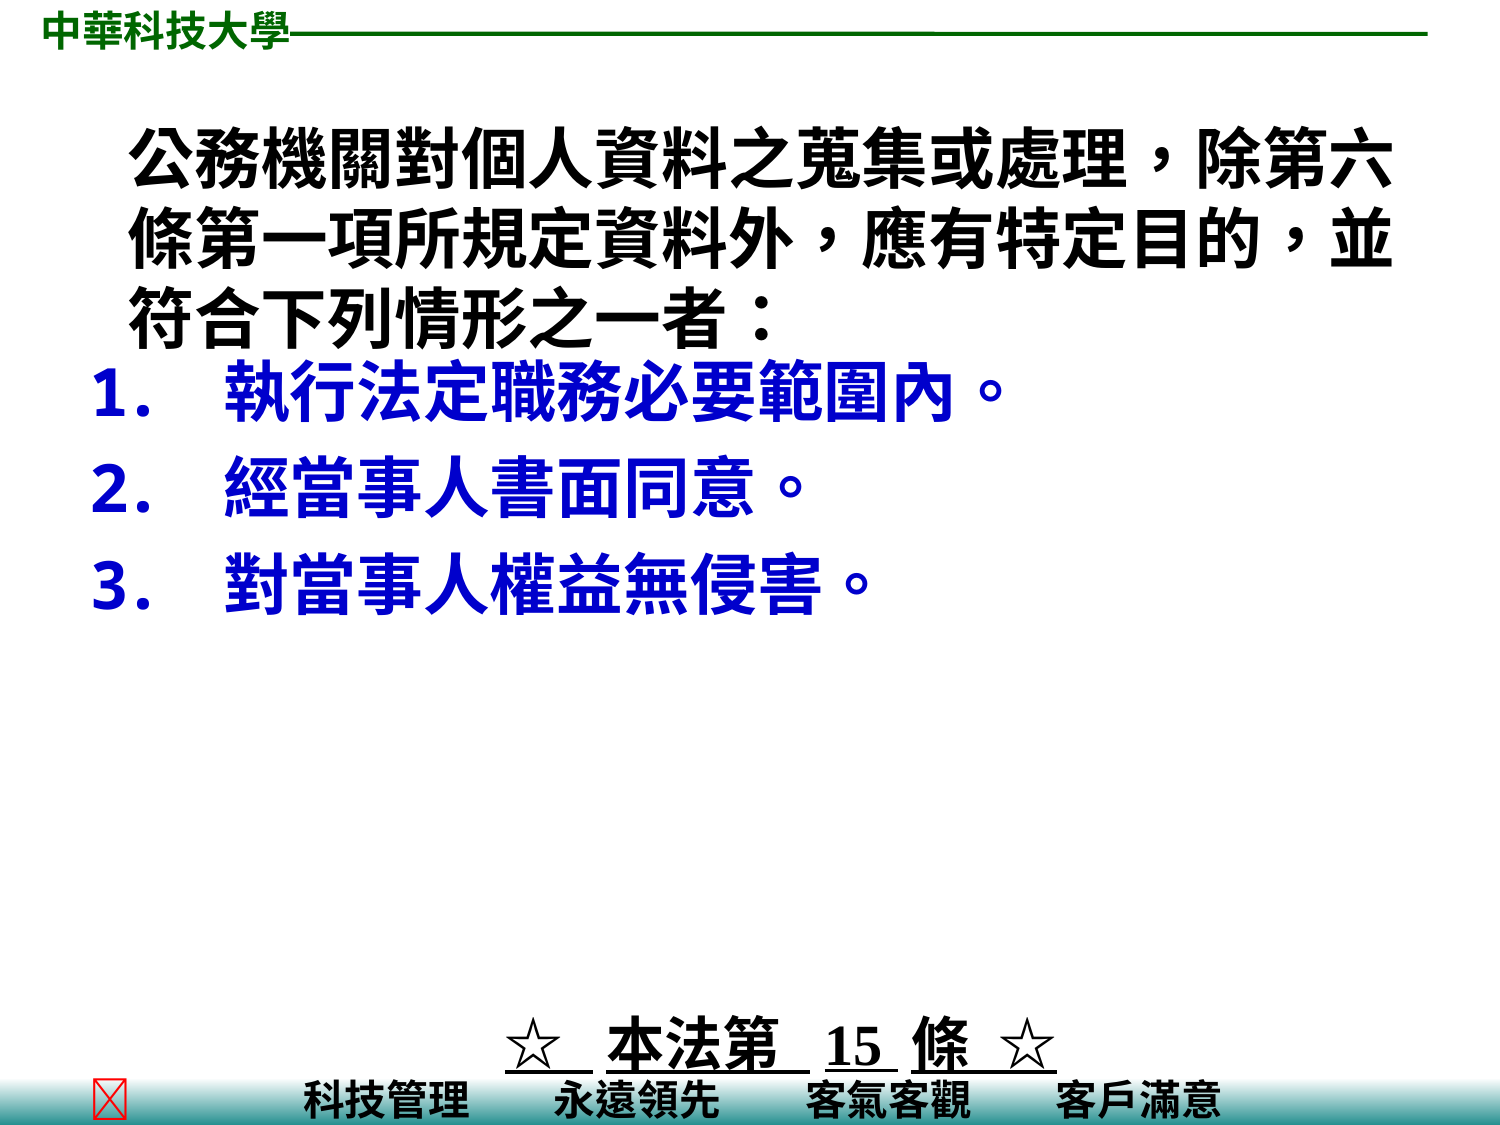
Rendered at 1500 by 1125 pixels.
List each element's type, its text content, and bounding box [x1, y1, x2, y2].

text_box ☆ 本法第 15 條 ☆ [490, 1000, 1072, 1085]
list 執行法定職務必要範圍內。 經當事人書面同意。 對當事人權益無侵害。 [74, 341, 1425, 876]
title 公務機關對個人資料之蒐集或處理，除第六條第一項所規定資料外，應有特定目的，並符合下列情形之一者： [112, 99, 1424, 341]
